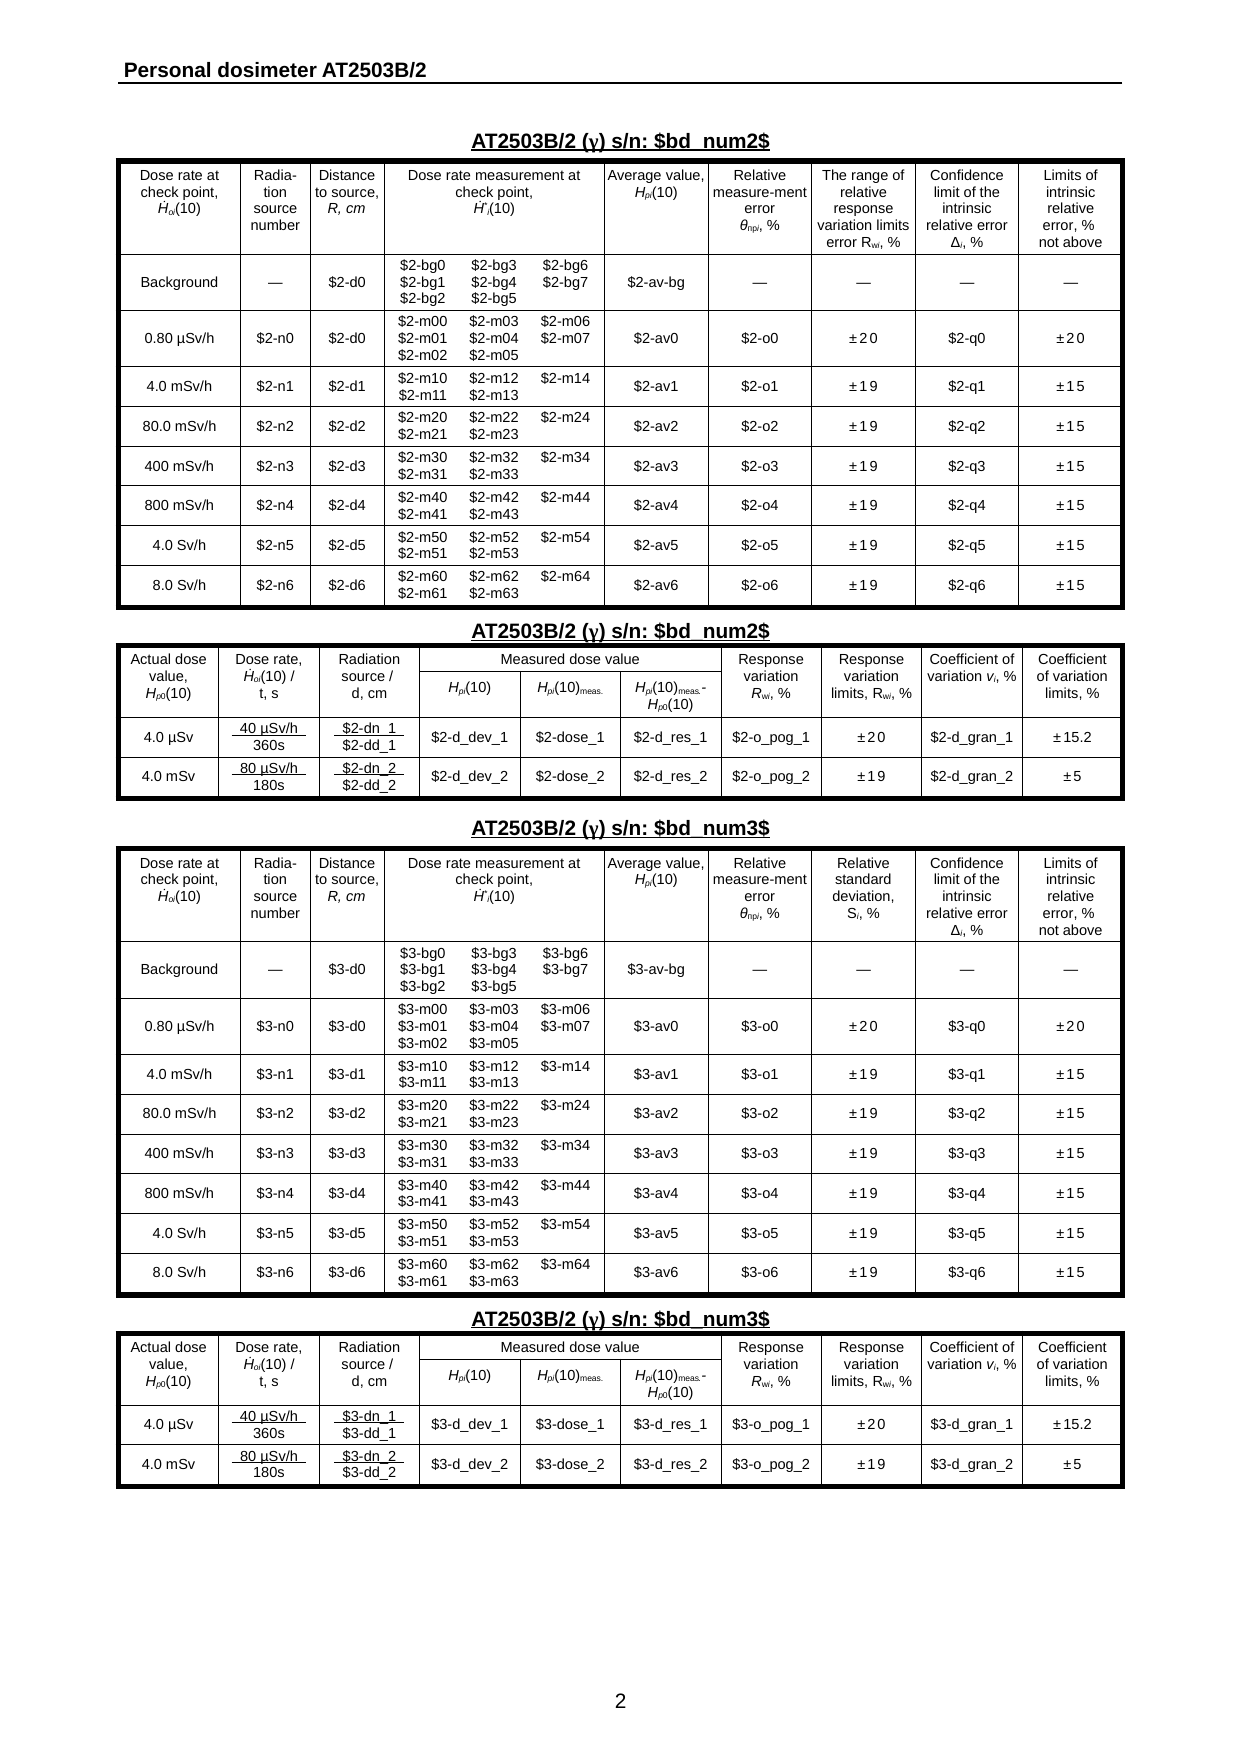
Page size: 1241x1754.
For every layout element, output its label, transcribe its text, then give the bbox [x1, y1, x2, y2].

table_cell ±19 [812, 367, 915, 406]
table_cell Response variation Rwi, % [722, 1336, 821, 1404]
table_cell Dose rate at check point, Ḣoi(10) [121, 164, 240, 253]
table_cell $2-m30 $2-m31 $2-m32 $2-m33 $2-m34 [385, 447, 604, 485]
table_cell $3-q0 [916, 999, 1018, 1054]
table_header AT2503B/2 (γ) s/n: $bd_num3$ [118, 801, 1122, 846]
table_cell ±15 [1019, 486, 1120, 525]
table_cell 400 mSv/h [121, 1135, 240, 1173]
table_cell $3-d_res_1 [621, 1406, 721, 1444]
table_cell 40 µSv/h 360s [219, 718, 319, 757]
table_cell $2-m20 $2-m21 $2-m22 $2-m23 $2-m24 [385, 407, 604, 446]
table_cell $3-m00 $3-m01 $3-m02 $3-m03 $3-m04 $3-m05 $3-m06 $3-m07 [385, 999, 604, 1054]
table_cell ±19 [812, 1095, 915, 1133]
table_cell Limits of intrinsic relative error, % not above [1019, 851, 1120, 941]
table_cell $3-q6 [916, 1254, 1018, 1292]
table_cell $2-dn_2 $2-dd_2 [320, 758, 419, 796]
table_cell $2-m00 $2-m01 $2-m02 $2-m03 $2-m04 $2-m05 $2-m06 $2-m07 [385, 311, 604, 366]
table_cell $2-d0 [311, 311, 384, 366]
table_cell ±5 [1023, 758, 1120, 796]
table_cell 80.0 mSv/h [121, 1095, 240, 1133]
table_cell $3-d_gran_2 [922, 1445, 1022, 1484]
table_cell 80 µSv/h 180s [219, 1445, 319, 1484]
table_cell Measured dose value [420, 1336, 721, 1358]
table_cell $2-q0 [916, 311, 1018, 366]
table_cell Coefficient of variation limits, % [1023, 1336, 1120, 1404]
table_cell $3-d2 [311, 1095, 384, 1133]
table_cell $2-o2 [709, 407, 811, 446]
table_cell $3-o0 [709, 999, 811, 1054]
table_cell Dose rate, Ḣoi(10) / t, s [219, 1336, 319, 1404]
table_cell $2-n3 [241, 447, 310, 485]
table_cell $2-n4 [241, 486, 310, 525]
table_cell $3-av1 [605, 1055, 708, 1094]
table_cell Average value, Hpi(10) [605, 164, 708, 253]
table_cell ±15 [1019, 1095, 1120, 1133]
table_cell $2-dose_1 [521, 718, 620, 757]
table_cell $2-o0 [709, 311, 811, 366]
table_cell — [241, 255, 310, 310]
table_cell $2-o_pog_2 [722, 758, 821, 796]
table_cell $2-o5 [709, 526, 811, 565]
table_cell Relative measure-ment error θпрi, % [709, 164, 811, 253]
table_cell $3-m10 $3-m11 $3-m12 $3-m13 $3-m14 [385, 1055, 604, 1094]
table_cell Response variation limits, Rwi, % [822, 1336, 921, 1404]
table_cell ±20 [812, 999, 915, 1054]
table_cell Background [121, 942, 240, 998]
table_cell $3-d6 [311, 1254, 384, 1292]
table_cell $3-av6 [605, 1254, 708, 1292]
table_cell 0.80 µSv/h [121, 311, 240, 366]
table_cell Response variation limits, Rwi, % [822, 648, 921, 717]
table_cell Relative measure-ment error θпрi, % [709, 851, 811, 941]
table_cell Coefficient of variation vi, % [922, 1336, 1022, 1404]
table_cell $2-n2 [241, 407, 310, 446]
table_cell 4.0 mSv [121, 758, 218, 796]
table_cell $3-d0 [311, 942, 384, 998]
table_cell ±19 [822, 1445, 921, 1484]
table_cell — [1019, 942, 1120, 998]
table_cell 8.0 Sv/h [121, 1254, 240, 1292]
table_cell $2-av4 [605, 486, 708, 525]
table_cell $3-n6 [241, 1254, 310, 1292]
table_cell ±15 [1019, 1174, 1120, 1213]
table_cell $3-q2 [916, 1095, 1018, 1133]
table_cell ±15 [1019, 566, 1120, 604]
table_cell Average value, Hpi(10) [605, 851, 708, 941]
table_cell $3-av5 [605, 1214, 708, 1252]
table_cell ±15 [1019, 367, 1120, 406]
table_header AT2503B/2 (γ) s/n: $bd_num3$ [118, 1298, 1122, 1331]
table_cell $2-dn_1 $2-dd_1 [320, 718, 419, 757]
table_cell $2-d5 [311, 526, 384, 565]
table_cell ±19 [822, 758, 921, 796]
table_cell $2-m60 $2-m61 $2-m62 $2-m63 $2-m64 [385, 566, 604, 604]
table_cell $2-n5 [241, 526, 310, 565]
table_cell $3-o6 [709, 1254, 811, 1292]
table_cell ±19 [812, 1055, 915, 1094]
table_cell — [812, 942, 915, 998]
table_cell $2-d4 [311, 486, 384, 525]
table_cell 4.0 mSv/h [121, 1055, 240, 1094]
table_cell $2-dose_2 [521, 758, 620, 796]
table_cell $2-m10 $2-m11 $2-m12 $2-m13 $2-m14 [385, 367, 604, 406]
table_cell 80.0 mSv/h [121, 407, 240, 446]
table_cell $3-o4 [709, 1174, 811, 1213]
table_cell $2-q6 [916, 566, 1018, 604]
table_cell ±15 [1019, 447, 1120, 485]
table_cell Relative standard deviation, Si, % [812, 851, 915, 941]
table_cell Response variation Rwi, % [722, 648, 821, 717]
table_cell Measured dose value [420, 648, 721, 671]
table_cell $3-av4 [605, 1174, 708, 1213]
table_cell $2-d_res_2 [621, 758, 721, 796]
table_cell $3-d_dev_1 [420, 1406, 520, 1444]
table_cell $3-m20 $3-m21 $3-m22 $3-m23 $3-m24 [385, 1095, 604, 1133]
table_cell $3-n0 [241, 999, 310, 1054]
table_cell $2-o6 [709, 566, 811, 604]
table_cell ±15 [1019, 1135, 1120, 1173]
table_cell 40 µSv/h 360s [219, 1406, 319, 1444]
table_cell Confidence limit of the intrinsic relative error Δi, % [916, 851, 1018, 941]
table_cell ±19 [812, 1214, 915, 1252]
table_cell 4.0 µSv [121, 1406, 218, 1444]
table_cell 80 µSv/h 180s [219, 758, 319, 796]
table_cell Hpi(10)meas. [521, 672, 620, 717]
table_cell ±15 [1019, 407, 1120, 446]
table_cell ±15 [1019, 526, 1120, 565]
table_cell $2-o4 [709, 486, 811, 525]
table_cell $3-av2 [605, 1095, 708, 1133]
table_cell $3-n2 [241, 1095, 310, 1133]
table_cell $2-d_dev_2 [420, 758, 520, 796]
table_cell 4.0 mSv [121, 1445, 218, 1484]
table_cell $2-n1 [241, 367, 310, 406]
table_cell ±19 [812, 1174, 915, 1213]
table_cell Dose rate measurement at check point, Ḣ*i(10) [385, 851, 604, 941]
table_cell $3-q5 [916, 1214, 1018, 1252]
table_cell $2-d0 [311, 255, 384, 310]
table_cell — [709, 942, 811, 998]
table_cell 4.0 mSv/h [121, 367, 240, 406]
table_cell $3-m30 $3-m31 $3-m32 $3-m33 $3-m34 [385, 1135, 604, 1173]
table_cell $2-m40 $2-m41 $2-m42 $2-m43 $2-m44 [385, 486, 604, 525]
table_cell Background [121, 255, 240, 310]
table_cell $3-d1 [311, 1055, 384, 1094]
table_cell $3-n5 [241, 1214, 310, 1252]
table_cell $2-d3 [311, 447, 384, 485]
table_cell $2-q3 [916, 447, 1018, 485]
table_cell ±15 [1019, 1055, 1120, 1094]
table_cell $2-av-bg [605, 255, 708, 310]
table_cell 800 mSv/h [121, 1174, 240, 1213]
table_cell $3-n1 [241, 1055, 310, 1094]
table_cell Limits of intrinsic relative error, % not above [1019, 164, 1120, 253]
table_cell $3-d0 [311, 999, 384, 1054]
table_cell $3-d_dev_2 [420, 1445, 520, 1484]
table_cell $2-d1 [311, 367, 384, 406]
table_cell $2-m50 $2-m51 $2-m52 $2-m53 $2-m54 [385, 526, 604, 565]
table_cell $2-q1 [916, 367, 1018, 406]
table_cell — [709, 255, 811, 310]
table_cell $2-av1 [605, 367, 708, 406]
table_cell $3-dn_1 $3-dd_1 [320, 1406, 419, 1444]
table_cell $2-d6 [311, 566, 384, 604]
table_header AT2503B/2 (γ) s/n: $bd_num2$ [118, 114, 1122, 158]
table_cell $3-d_res_2 [621, 1445, 721, 1484]
table_cell $2-d_gran_2 [922, 758, 1022, 796]
table_cell 4.0 Sv/h [121, 526, 240, 565]
table_cell $3-o2 [709, 1095, 811, 1133]
table_cell $3-o_pog_2 [722, 1445, 821, 1484]
table_cell $3-d4 [311, 1174, 384, 1213]
table_cell $2-av6 [605, 566, 708, 604]
table_cell Coefficient of variation limits, % [1023, 648, 1120, 717]
table_cell $3-m60 $3-m61 $3-m62 $3-m63 $3-m64 [385, 1254, 604, 1292]
table_cell — [812, 255, 915, 310]
table_cell $3-m50 $3-m51 $3-m52 $3-m53 $3-m54 [385, 1214, 604, 1252]
table_cell ±20 [812, 311, 915, 366]
table_cell Radia-tion source number [241, 164, 310, 253]
table_cell $3-av-bg [605, 942, 708, 998]
table_cell $2-d_dev_1 [420, 718, 520, 757]
table_header AT2503B/2 (γ) s/n: $bd_num2$ [118, 610, 1122, 643]
table_cell $2-q4 [916, 486, 1018, 525]
table_cell ±20 [822, 718, 921, 757]
table_cell $3-dn_2 $3-dd_2 [320, 1445, 419, 1484]
table_cell $2-n0 [241, 311, 310, 366]
table_cell ±5 [1023, 1445, 1120, 1484]
table_cell $2-av0 [605, 311, 708, 366]
table_cell $3-bg0 $3-bg1 $3-bg2 $3-bg3 $3-bg4 $3-bg5 $3-bg6 $3-bg7 [385, 942, 604, 998]
table_cell 800 mSv/h [121, 486, 240, 525]
table_cell Dose rate, Ḣoi(10) / t, s [219, 648, 319, 717]
table_cell Actual dose value, Hp0(10) [121, 1336, 218, 1404]
table_cell $2-o_pog_1 [722, 718, 821, 757]
table_cell Hpi(10)meas. [521, 1360, 620, 1404]
table_cell 8.0 Sv/h [121, 566, 240, 604]
table_cell Hpi(10) [420, 1360, 520, 1404]
table_cell $2-o3 [709, 447, 811, 485]
table_cell ±15.2 [1023, 718, 1120, 757]
table_cell $2-d_gran_1 [922, 718, 1022, 757]
table_cell — [916, 255, 1018, 310]
table_cell 4.0 Sv/h [121, 1214, 240, 1252]
table_cell $3-o3 [709, 1135, 811, 1173]
table_cell ±15.2 [1023, 1406, 1120, 1444]
table_cell $2-av2 [605, 407, 708, 446]
table_cell $3-n4 [241, 1174, 310, 1213]
table_cell $2-q5 [916, 526, 1018, 565]
table_cell ±19 [812, 447, 915, 485]
table_cell $3-q3 [916, 1135, 1018, 1173]
table_cell $3-d3 [311, 1135, 384, 1173]
table_cell Radiation source / d, cm [320, 648, 419, 717]
table_cell $3-dose_1 [521, 1406, 620, 1444]
table_cell $2-n6 [241, 566, 310, 604]
table_cell Hpi(10)meas.-Hp0(10) [621, 672, 721, 717]
table_cell $3-o_pog_1 [722, 1406, 821, 1444]
table_cell Actual dose value, Hp0(10) [121, 648, 218, 717]
table_cell 0.80 µSv/h [121, 999, 240, 1054]
table_cell Dose rate at check point, Ḣoi(10) [121, 851, 240, 941]
table_cell ±20 [1019, 311, 1120, 366]
table_cell ±19 [812, 1135, 915, 1173]
table_cell — [241, 942, 310, 998]
table_cell $2-d2 [311, 407, 384, 446]
table_cell $2-d_res_1 [621, 718, 721, 757]
table_cell $2-av3 [605, 447, 708, 485]
table_cell ±19 [812, 407, 915, 446]
table_cell Radia-tion source number [241, 851, 310, 941]
table_cell ±19 [812, 526, 915, 565]
table_cell ±19 [812, 1254, 915, 1292]
table_cell $3-q4 [916, 1174, 1018, 1213]
table_cell $3-o1 [709, 1055, 811, 1094]
table_cell Distance to source, R, сm [311, 164, 384, 253]
table_cell ±20 [1019, 999, 1120, 1054]
table_cell $3-m40 $3-m41 $3-m42 $3-m43 $3-m44 [385, 1174, 604, 1213]
table_cell $2-o1 [709, 367, 811, 406]
table_cell Coefficient of variation vi, % [922, 648, 1022, 717]
table_cell ±15 [1019, 1254, 1120, 1292]
table_cell Dose rate measurement at check point, Ḣ*i(10) [385, 164, 604, 253]
table_cell Confidence limit of the intrinsic relative error Δi, % [916, 164, 1018, 253]
table_cell ±19 [812, 486, 915, 525]
table_cell $2-q2 [916, 407, 1018, 446]
table_cell $3-n3 [241, 1135, 310, 1173]
table_cell $3-d_gran_1 [922, 1406, 1022, 1444]
table_cell $3-q1 [916, 1055, 1018, 1094]
table_cell $3-av0 [605, 999, 708, 1054]
table_cell $3-dose_2 [521, 1445, 620, 1484]
table_cell 400 mSv/h [121, 447, 240, 485]
table_cell — [916, 942, 1018, 998]
table_cell $2-bg0 $2-bg1 $2-bg2 $2-bg3 $2-bg4 $2-bg5 $2-bg6 $2-bg7 [385, 255, 604, 310]
table_cell The range of relative response variation limits error Rwi, % [812, 164, 915, 253]
table_cell Hpi(10)meas.-Hp0(10) [621, 1360, 721, 1404]
table_cell 4.0 µSv [121, 718, 218, 757]
table_cell Radiation source / d, cm [320, 1336, 419, 1404]
table_cell $2-av5 [605, 526, 708, 565]
table_cell ±15 [1019, 1214, 1120, 1252]
table_cell ±19 [812, 566, 915, 604]
table_cell $3-d5 [311, 1214, 384, 1252]
table_cell Hpi(10) [420, 672, 520, 717]
table_cell $3-av3 [605, 1135, 708, 1173]
table_cell Distance to source, R, сm [311, 851, 384, 941]
table_cell — [1019, 255, 1120, 310]
table_cell $3-o5 [709, 1214, 811, 1252]
table_cell ±20 [822, 1406, 921, 1444]
